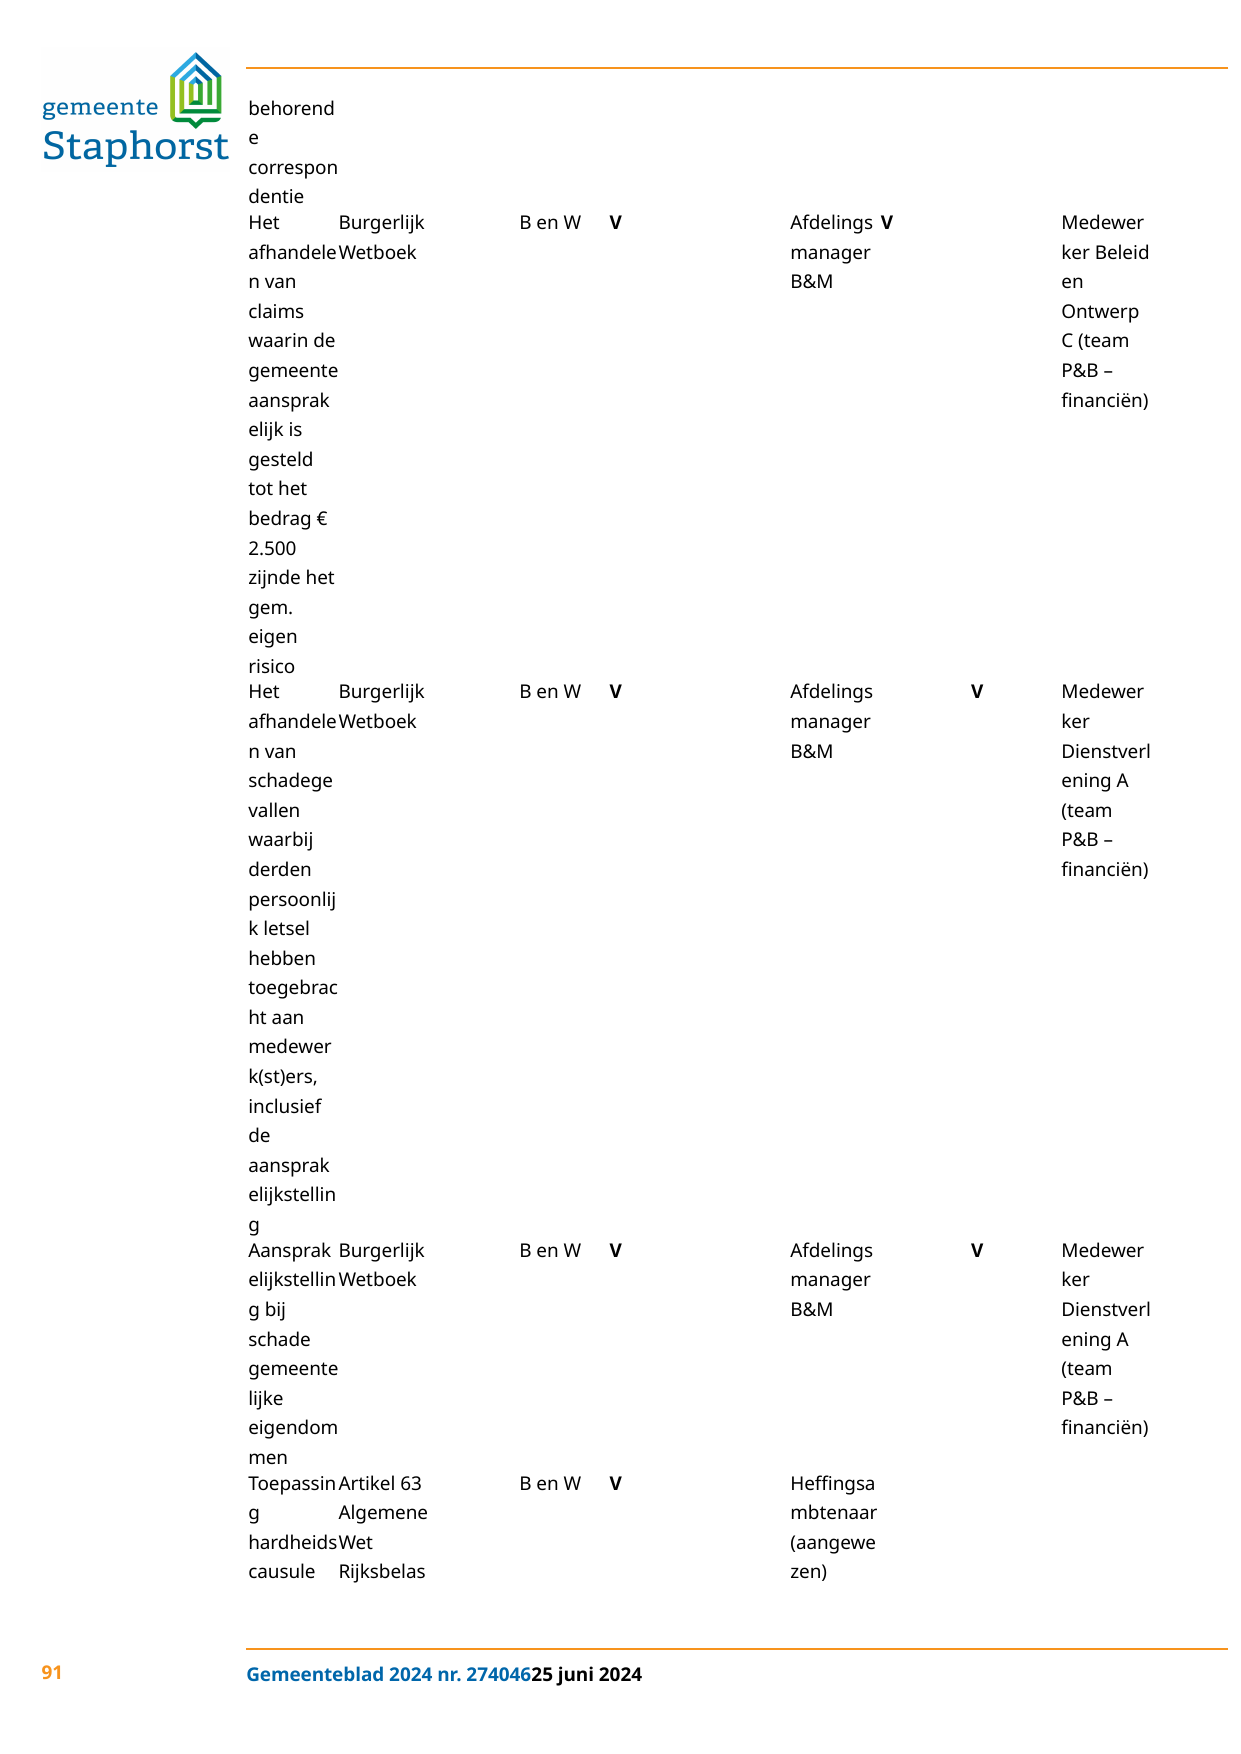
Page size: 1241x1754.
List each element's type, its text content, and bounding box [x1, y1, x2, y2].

table_cell [429, 1237, 519, 1470]
table_cell [429, 1470, 519, 1584]
table_cell Burgerlijk Wetboek [338, 209, 429, 679]
table_cell [338, 95, 429, 209]
table_cell V [609, 1470, 700, 1584]
table_cell [700, 1237, 790, 1470]
table_cell [881, 95, 971, 209]
table_cell Aansprakelijkstelling bij schade gemeentelijke eigendommen [248, 1237, 338, 1470]
table_cell V [881, 209, 971, 679]
table_cell Toepassing hardheidscausule [248, 1470, 338, 1584]
table_cell [790, 95, 881, 209]
table_cell B en W [519, 1237, 609, 1470]
table_cell V [971, 1237, 1061, 1470]
table_cell [971, 209, 1061, 679]
table_cell V [971, 679, 1061, 1237]
table_cell Medewerker Dienstverlening A (team P&B – financiën) [1061, 1237, 1152, 1470]
table_cell Het afhandelen van claims waarin de gemeente aansprakelijk is gesteld tot het bedrag € 2.500 zijnde het gem. eigen risico [248, 209, 338, 679]
table_cell Heffingsambtenaar (aangewezen) [790, 1470, 881, 1584]
table_cell [700, 209, 790, 679]
table_cell [1061, 1470, 1152, 1584]
table_cell [1061, 95, 1152, 209]
table_cell B en W [519, 1470, 609, 1584]
picture [41, 47, 231, 172]
table_cell [700, 1470, 790, 1584]
table_cell V [609, 209, 700, 679]
table_cell B en W [519, 209, 609, 679]
table_cell Het afhandelen van schadegevallen waarbij derden persoonlijk letsel hebben toegebracht aan medewerk(st)ers, inclusief de aansprakelijkstelling [248, 679, 338, 1237]
table_cell behorende correspondentie [248, 95, 338, 209]
table_cell [971, 1470, 1061, 1584]
table_cell [700, 679, 790, 1237]
table_cell Burgerlijk Wetboek [338, 1237, 429, 1470]
table_cell [881, 679, 971, 1237]
table_cell B en W [519, 679, 609, 1237]
table_cell [609, 95, 700, 209]
table_cell Afdelingsmanager B&M [790, 209, 881, 679]
table_cell [519, 95, 609, 209]
table_cell V [609, 1237, 700, 1470]
table_cell Medewerker Beleid en Ontwerp C (team P&B – financiën) [1061, 209, 1152, 679]
table_cell [881, 1237, 971, 1470]
table_cell [971, 95, 1061, 209]
table_cell Medewerker Dienstverlening A (team P&B – financiën) [1061, 679, 1152, 1237]
table_cell Afdelingsmanager B&M [790, 679, 881, 1237]
table_cell Artikel 63 Algemene Wet Rijksbelas [338, 1470, 429, 1584]
table_cell Afdelingsmanager B&M [790, 1237, 881, 1470]
table_cell [429, 679, 519, 1237]
table_cell [429, 95, 519, 209]
table_cell [429, 209, 519, 679]
table_cell Burgerlijk Wetboek [338, 679, 429, 1237]
table_cell [700, 95, 790, 209]
table_cell V [609, 679, 700, 1237]
table_cell [881, 1470, 971, 1584]
